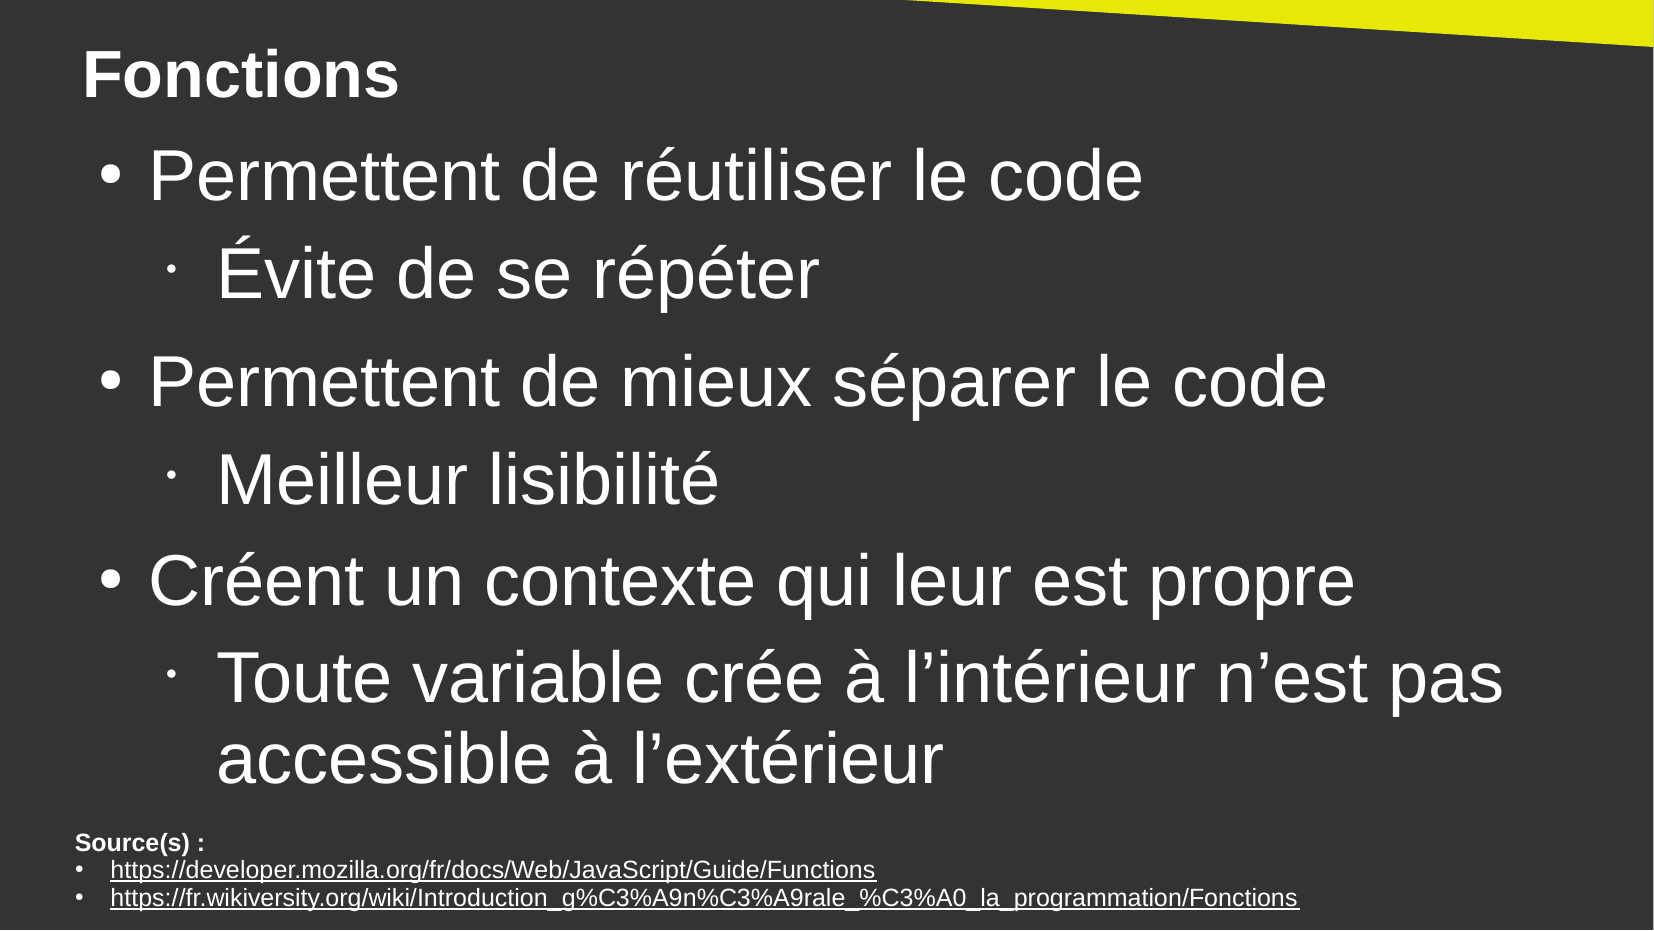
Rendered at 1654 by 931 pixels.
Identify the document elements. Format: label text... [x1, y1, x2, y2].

list Permettent de réutiliser le code Évite de se répéter Permettent de mieux séparer le code Meilleur lisibilité Créent un contexte qui leur est propre Toute variable crée à l’intérieur n’est pas accessible à l’extérieur [80, 135, 1620, 804]
text_box Source(s) : https://developer.mozilla.org/fr/docs/Web/JavaScript/Guide/Functions https://fr.wikiversity.org/wiki/Introduction_g%C3%A9n%C3%A9rale_%C3%A0_la_programmation/Fonctions [60, 820, 1583, 920]
title Fonctions [82, 37, 1571, 114]
text_box [905, 0, 1654, 48]
